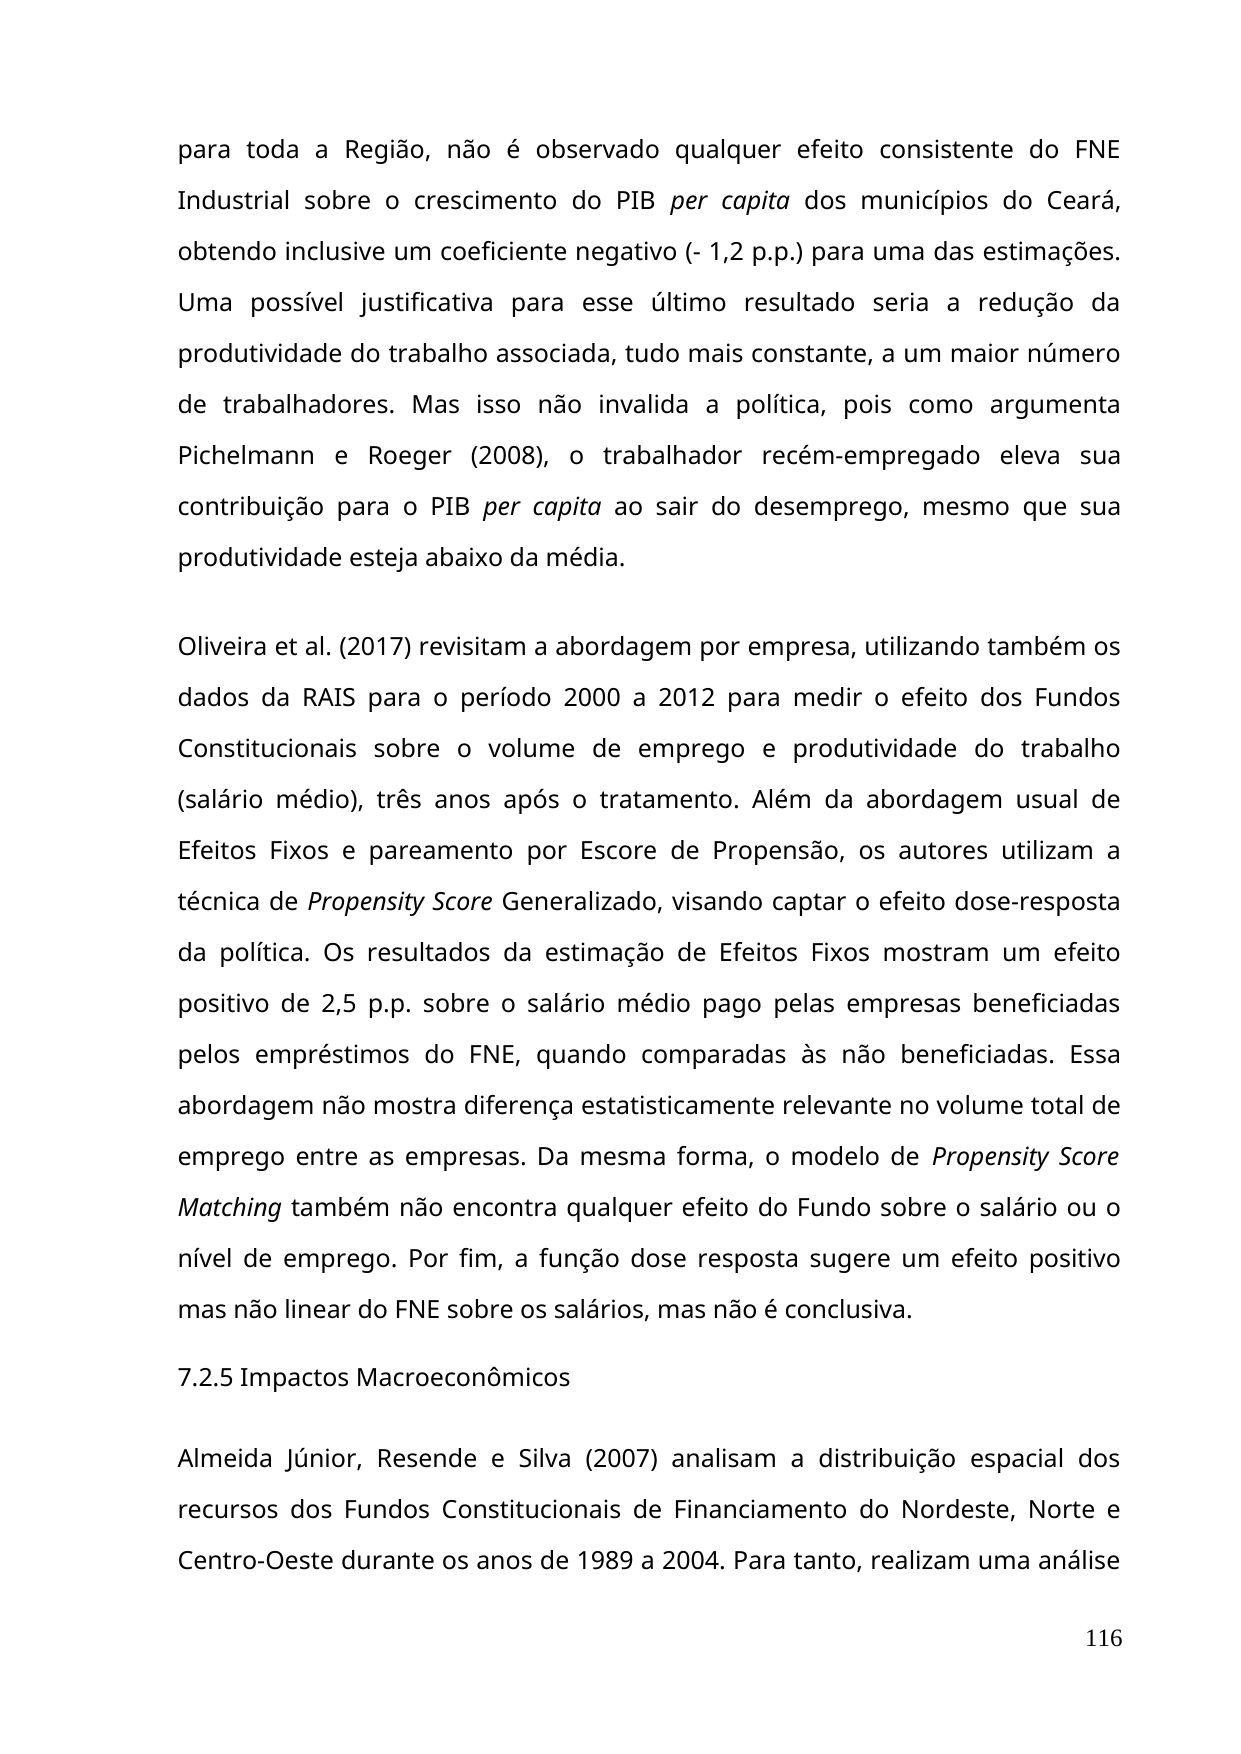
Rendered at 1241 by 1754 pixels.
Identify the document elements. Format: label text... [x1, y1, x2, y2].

text 7.2.5 Impactos Macroeconômicos [177, 1359, 1122, 1393]
text para toda a Região, não é observado qualquer efeito consistente do FNE Industrial sobre o crescimento do PIB per capita dos municípios do Ceará, obtendo inclusive um coeficiente negativo (- 1,2 p.p.) para uma das estimações. Uma possível justificativa para esse último resultado seria a redução da produtividade do trabalho associada, tudo mais constante, a um maior número de trabalhadores. Mas isso não invalida a política, pois como argumenta Pichelmann e Roeger (2008), o trabalhador recém-empregado eleva sua contribuição para o PIB per capita ao sair do desemprego, mesmo que sua produtividade esteja abaixo da média. [177, 131, 1122, 574]
text Almeida Júnior, Resende e Silva (2007) analisam a distribuição espacial dos recursos dos Fundos Constitucionais de Financiamento do Nordeste, Norte e Centro-Oeste durante os anos de 1989 a 2004. Para tanto, realizam uma análise [177, 1440, 1122, 1576]
text Oliveira et al. (2017) revisitam a abordagem por empresa, utilizando também os dados da RAIS para o período 2000 a 2012 para medir o efeito dos Fundos Constitucionais sobre o volume de emprego e produtividade do trabalho (salário médio), três anos após o tratamento. Além da abordagem usual de Efeitos Fixos e pareamento por Escore de Propensão, os autores utilizam a técnica de Propensity Score Generalizado, visando captar o efeito dose-resposta da política. Os resultados da estimação de Efeitos Fixos mostram um efeito positivo de 2,5 p.p. sobre o salário médio pago pelas empresas beneficiadas pelos empréstimos do FNE, quando comparadas às não beneficiadas. Essa abordagem não mostra diferença estatisticamente relevante no volume total de emprego entre as empresas. Da mesma forma, o modelo de Propensity Score Matching também não encontra qualquer efeito do Fundo sobre o salário ou o nível de emprego. Por fim, a função dose resposta sugere um efeito positivo mas não linear do FNE sobre os salários, mas não é conclusiva. [177, 628, 1122, 1326]
